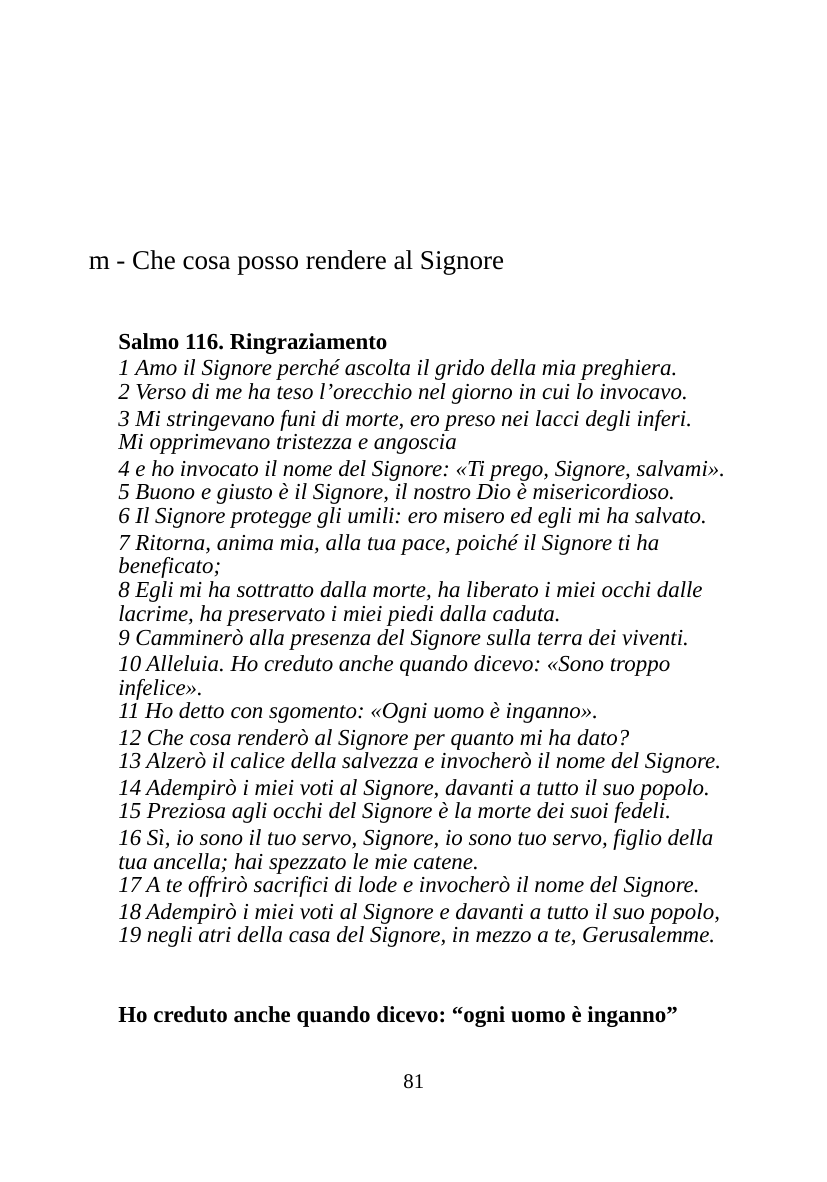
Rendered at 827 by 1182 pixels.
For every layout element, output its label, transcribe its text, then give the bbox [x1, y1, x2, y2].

text 16 Sì, io sono il tuo servo, Signore, io sono tuo servo, figlio della tua ancella; hai spezzato le mie catene. 17 A te offrirò sacrifici di lode e invocherò il nome del Signore. [118, 824, 738, 898]
text 10 Alleluia. Ho creduto anche quando dicevo: «Sono troppo infelice». 11 Ho detto con sgomento: «Ogni uomo è inganno». [118, 650, 738, 724]
text 14 Adempirò i miei voti al Signore, davanti a tutto il suo popolo. 15 Preziosa agli occhi del Signore è la morte dei suoi fedeli. [118, 774, 738, 824]
text Ho creduto anche quando dicevo: “ogni uomo è inganno” [88, 1001, 738, 1027]
text 12 Che cosa renderò al Signore per quanto mi ha dato? 13 Alzerò il calice della salvezza e invocherò il nome del Signore. [118, 724, 738, 774]
text 4 e ho invocato il nome del Signore: «Ti prego, Signore, salvami». 5 Buono e giusto è il Signore, il nostro Dio è misericordioso. 6 Il Signore protegge gli umili: ero misero ed egli mi ha salvato. [118, 455, 738, 528]
text 1 Amo il Signore perché ascolta il grido della mia preghiera. 2 Verso di me ha teso l’orecchio nel giorno in cui lo invocavo. [118, 354, 738, 404]
text Salmo 116. Ringraziamento [88, 328, 738, 354]
text 18 Adempirò i miei voti al Signore e davanti a tutto il suo popolo, 19 negli atri della casa del Signore, in mezzo a te, Gerusalemme. [118, 898, 738, 948]
subtitle m - Che cosa posso rendere al Signore [88, 244, 738, 275]
text 7 Ritorna, anima mia, alla tua pace, poiché il Signore ti ha beneficato; 8 Egli mi ha sottratto dalla morte, ha liberato i miei occhi dalle lacrime, ha preservato i miei piedi dalla caduta. 9 Camminerò alla presenza del Signore sulla terra dei viventi. [118, 528, 738, 650]
text 3 Mi stringevano funi di morte, ero preso nei lacci degli inferi. Mi opprimevano tristezza e angoscia [118, 404, 738, 455]
